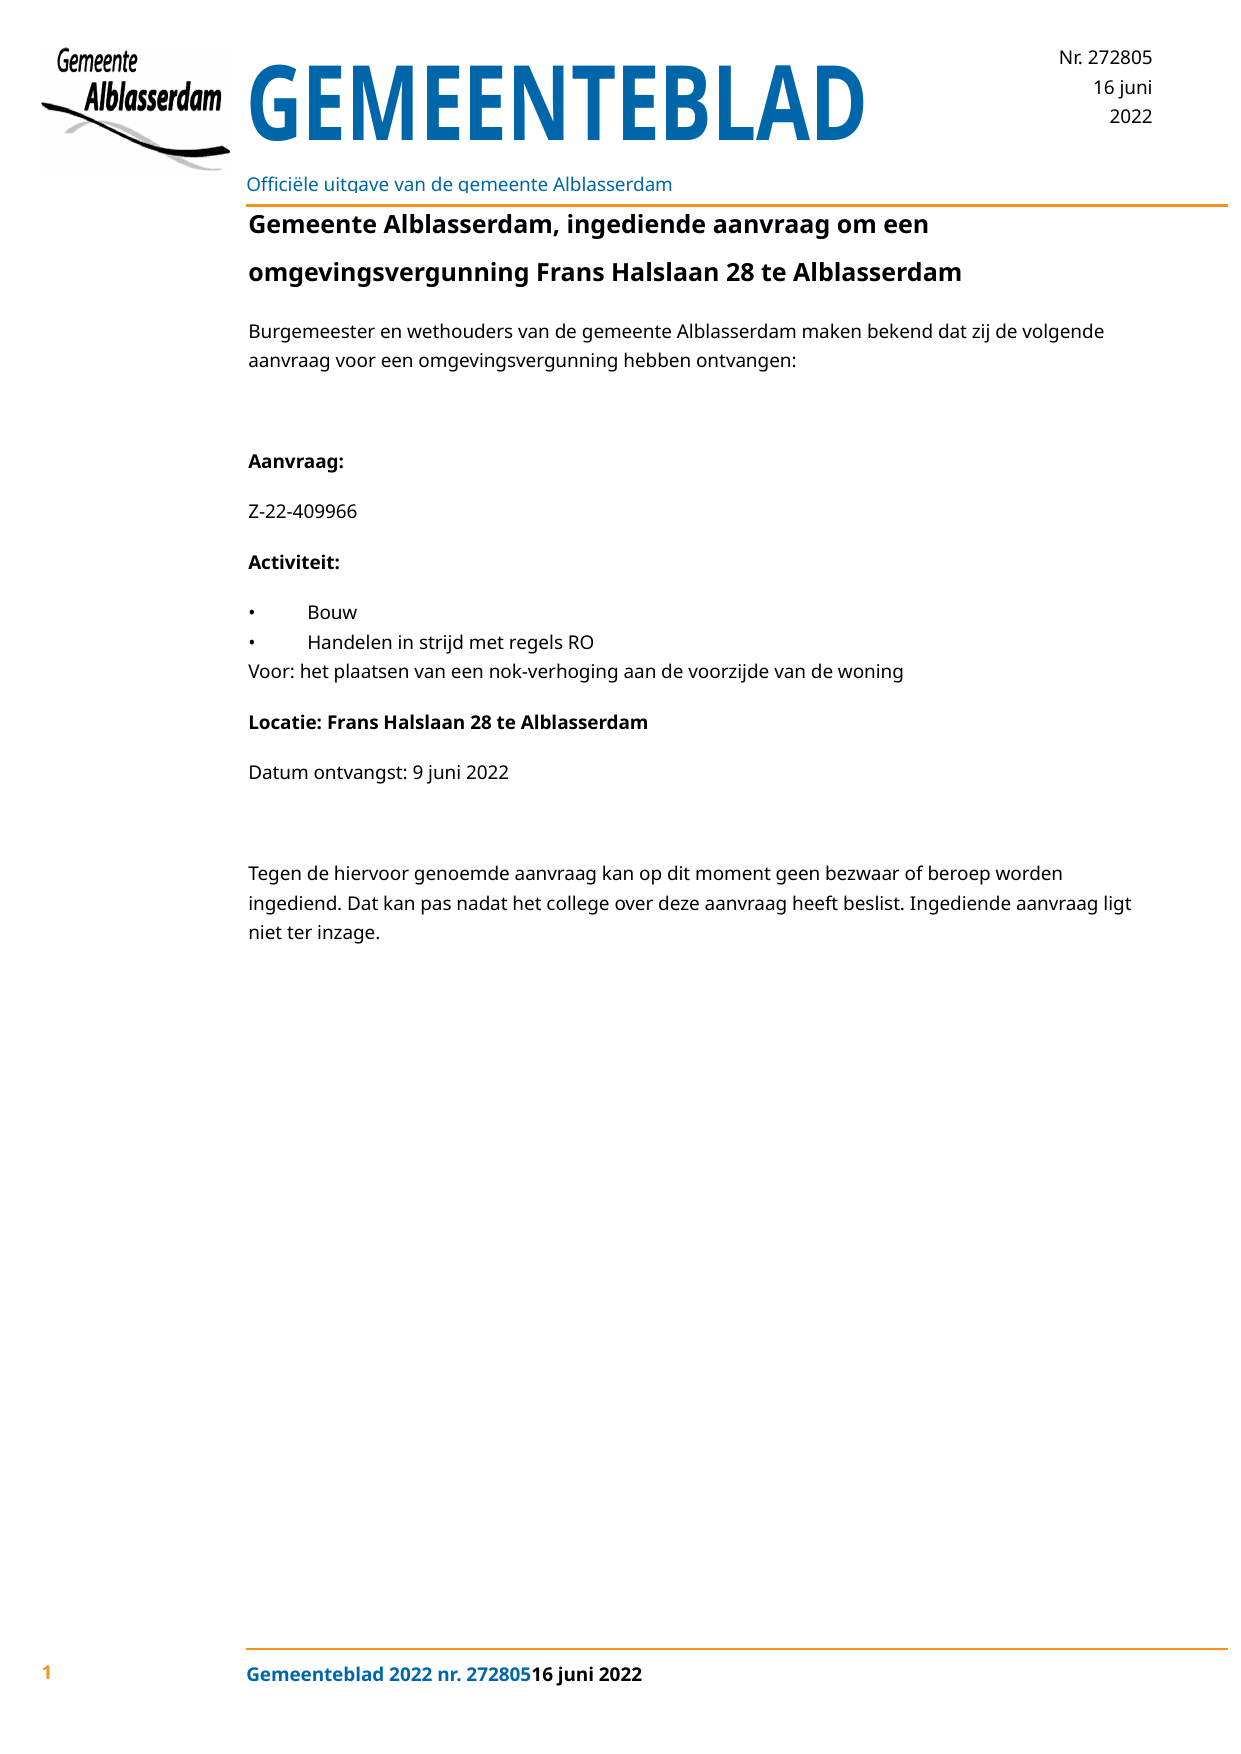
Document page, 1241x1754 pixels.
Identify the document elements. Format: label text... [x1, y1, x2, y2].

text Tegen de hiervoor genoemde aanvraag kan op dit moment geen bezwaar of beroep worden ingediend. Dat kan pas nadat het college over deze aanvraag heeft beslist. Ingediende aanvraag ligt niet ter inzage. [248, 860, 1152, 945]
text Aanvraag: [248, 448, 1152, 474]
text Burgemeester en wethouders van de gemeente Alblasserdam maken bekend dat zij de volgende aanvraag voor een omgevingsvergunning hebben ontvangen: [248, 318, 1152, 373]
list Bouw [248, 599, 1152, 625]
picture [41, 47, 231, 172]
text Activiteit: [248, 549, 1152, 575]
text Z-22-409966 [248, 499, 1152, 524]
list Handelen in strijd met regels RO [248, 629, 1152, 655]
text Gemeente Alblasserdam, ingediende aanvraag om een omgevingsvergunning Frans Halslaan 28 te Alblasserdam [248, 207, 1152, 288]
text Locatie: Frans Halslaan 28 te Alblasserdam [248, 709, 1152, 735]
text Datum ontvangst: 9 juni 2022 [248, 759, 1152, 785]
text Voor: het plaatsen van een nok-verhoging aan de voorzijde van de woning [248, 659, 1152, 684]
